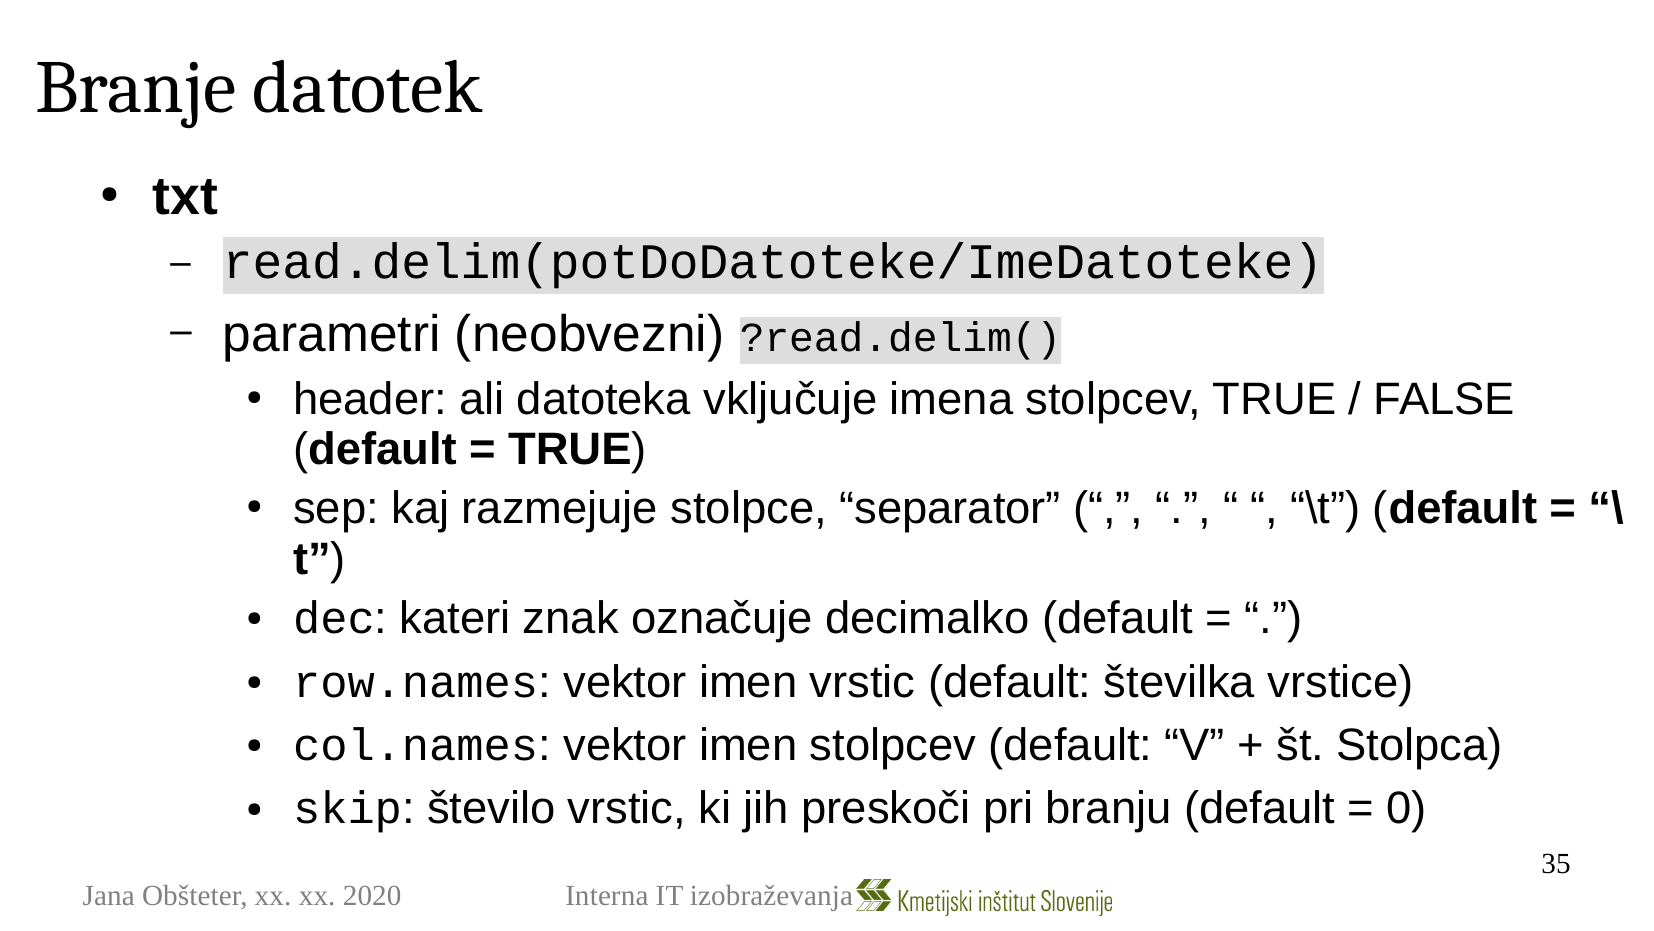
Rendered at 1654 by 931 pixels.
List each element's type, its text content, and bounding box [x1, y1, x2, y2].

title Branje datotek [35, 21, 1524, 154]
picture [856, 879, 1112, 916]
list txt read.delim(potDoDatoteke/ImeDatoteke) parametri (neobvezni) ?read.delim() header: ali datoteka vključuje imena stolpcev, TRUE / FALSE (default = TRUE) sep: kaj razmejuje stolpce, “separator” (“,”, “.”, “ “, “\t”) (default = “\t”) dec: kateri znak označuje decimalko (default = “.”) row.names: vektor imen vrstic (default: številka vrstice) col.names: vektor imen stolpcev (default: “V” + št. Stolpca) skip: število vrstic, ki jih preskoči pri branju (default = 0) [82, 165, 1630, 839]
